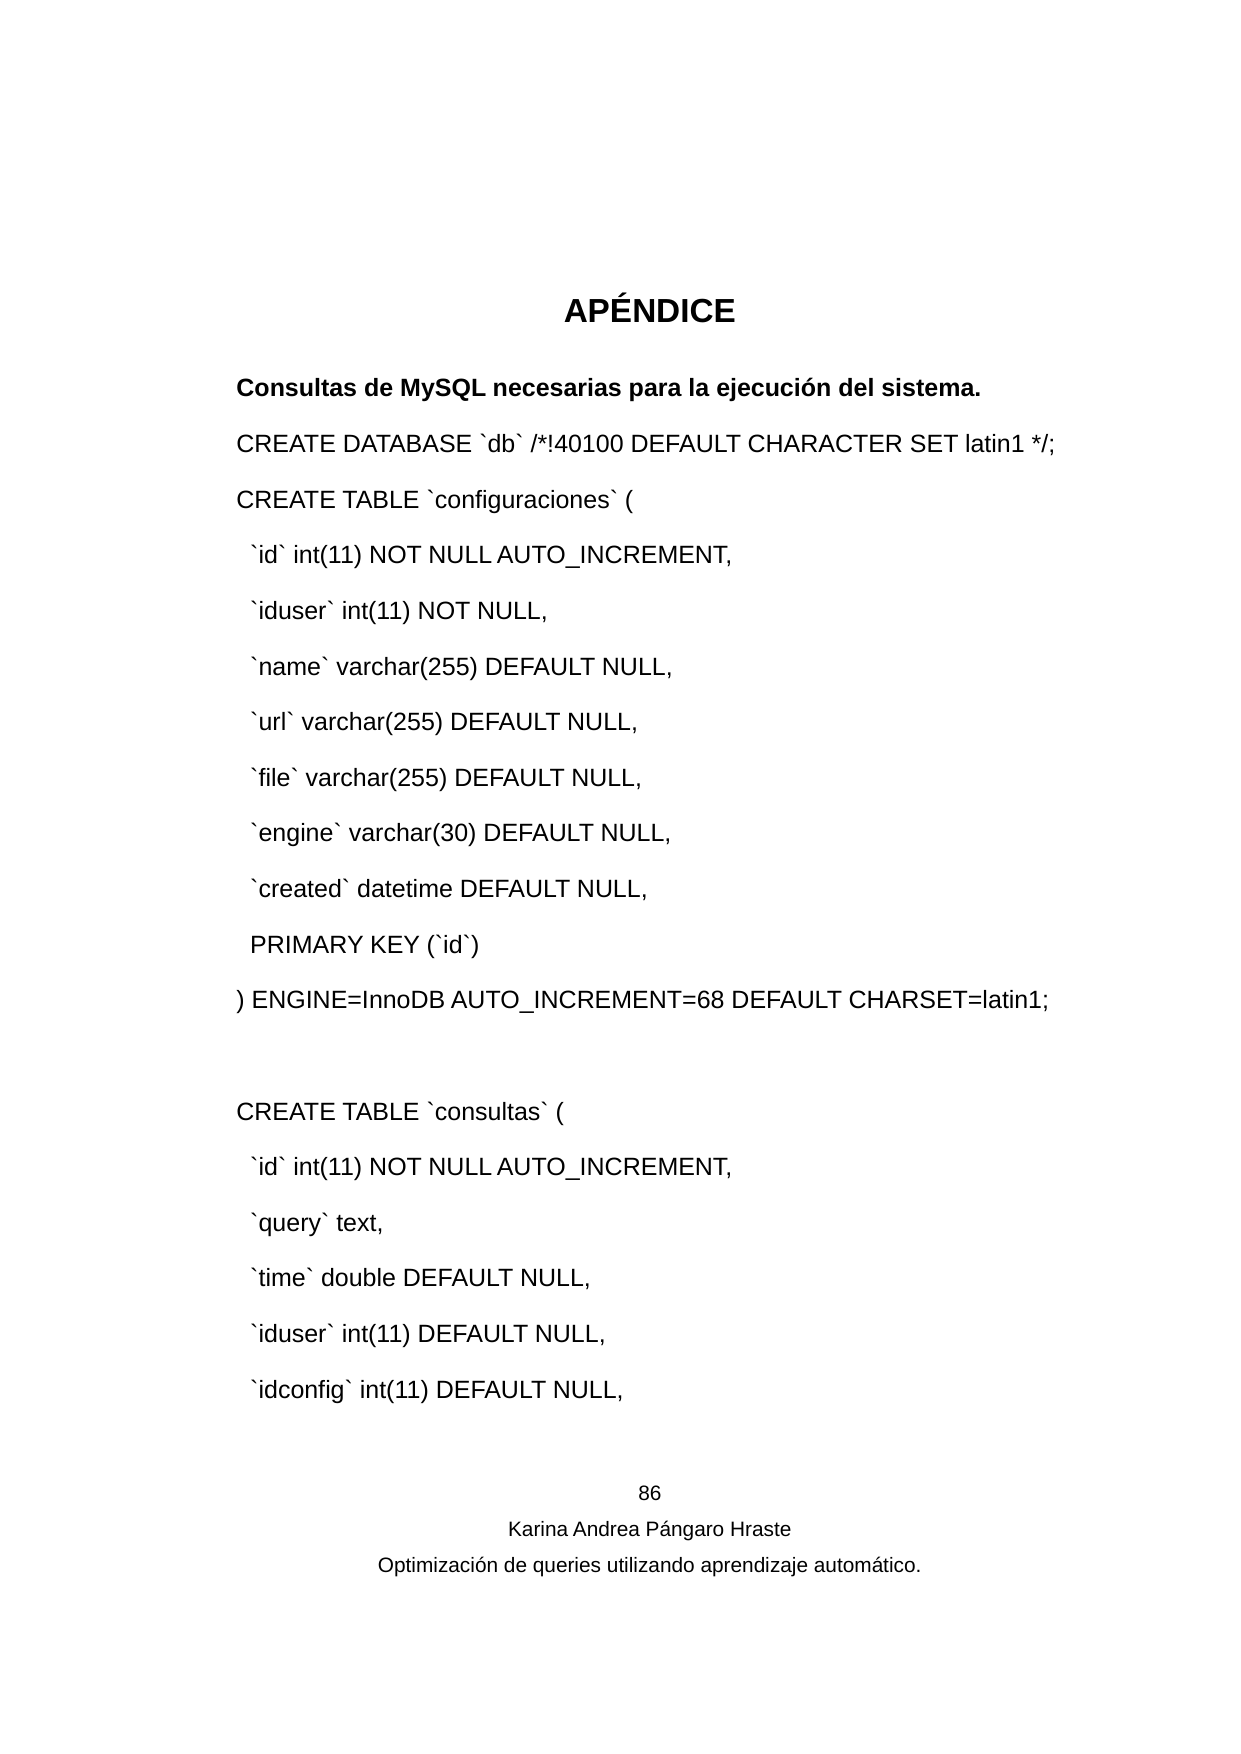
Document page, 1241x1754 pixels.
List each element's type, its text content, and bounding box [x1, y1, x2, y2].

text `id` int(11) NOT NULL AUTO_INCREMENT, [236, 540, 1063, 569]
text PRIMARY KEY (`id`) [236, 929, 1063, 958]
subtitle Consultas de MySQL necesarias para la ejecución del sistema. [236, 373, 1063, 402]
text `id` int(11) NOT NULL AUTO_INCREMENT, [236, 1152, 1063, 1181]
text `file` varchar(255) DEFAULT NULL, [236, 763, 1063, 791]
text `iduser` int(11) NOT NULL, [236, 596, 1063, 624]
text CREATE DATABASE `db` /*!40100 DEFAULT CHARACTER SET latin1 */; [236, 429, 1063, 458]
text `name` varchar(255) DEFAULT NULL, [236, 651, 1063, 680]
text `idconfig` int(11) DEFAULT NULL, [236, 1374, 1063, 1403]
text `engine` varchar(30) DEFAULT NULL, [236, 818, 1063, 847]
subtitle APÉNDICE [236, 291, 1063, 329]
text `time` double DEFAULT NULL, [236, 1263, 1063, 1292]
text ) ENGINE=InnoDB AUTO_INCREMENT=68 DEFAULT CHARSET=latin1; [236, 985, 1063, 1014]
text `query` text, [236, 1208, 1063, 1236]
text `url` varchar(255) DEFAULT NULL, [236, 707, 1063, 736]
text `created` datetime DEFAULT NULL, [236, 874, 1063, 903]
text CREATE TABLE `consultas` ( [236, 1096, 1063, 1125]
text `iduser` int(11) DEFAULT NULL, [236, 1319, 1063, 1348]
text CREATE TABLE `configuraciones` ( [236, 484, 1063, 513]
